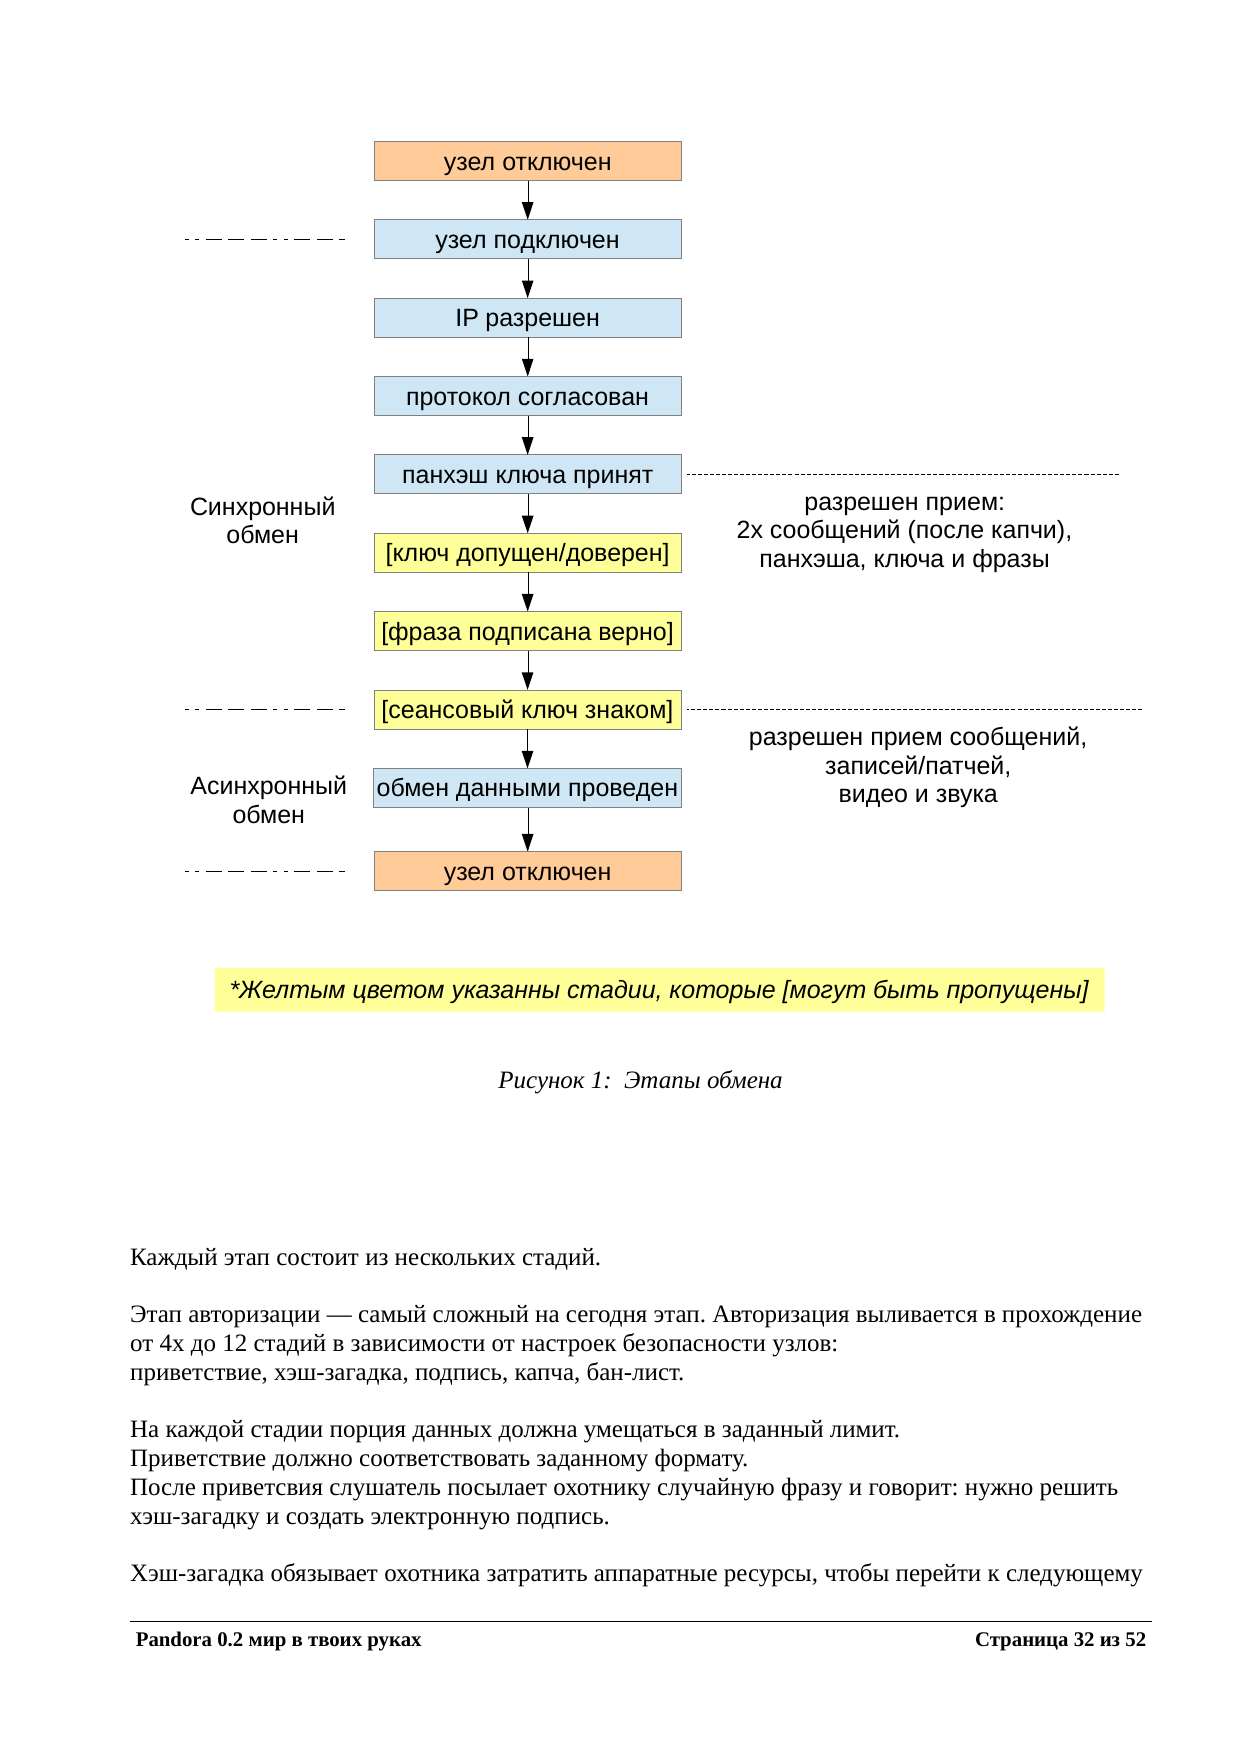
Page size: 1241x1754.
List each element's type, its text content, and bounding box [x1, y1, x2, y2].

text приветствие, хэш-загадка, подпись, капча, бан-лист. [130, 1357, 1152, 1386]
text После приветсвия слушатель посылает охотнику случайную фразу и говорит: нужно решить хэш-загадку и создать электронную подпись. [130, 1472, 1152, 1529]
text Хэш-загадка обязывает охотника затратить аппаратные ресурсы, чтобы перейти к следующему [130, 1558, 1152, 1587]
text На каждой стадии порция данных должна умещаться в заданный лимит. [130, 1414, 1152, 1443]
text Приветствие должно соответствовать заданному формату. [130, 1443, 1152, 1472]
text Каждый этап состоит из нескольких стадий. [130, 1242, 1152, 1271]
text Рисунок 1: Этапы обмена [127, 1065, 1155, 1094]
text Этап авторизации — самый сложный на сегодня этап. Авторизация выливается в прохождение от 4х до 12 стадий в зависимости от настроек безопасности узлов: [130, 1299, 1152, 1357]
